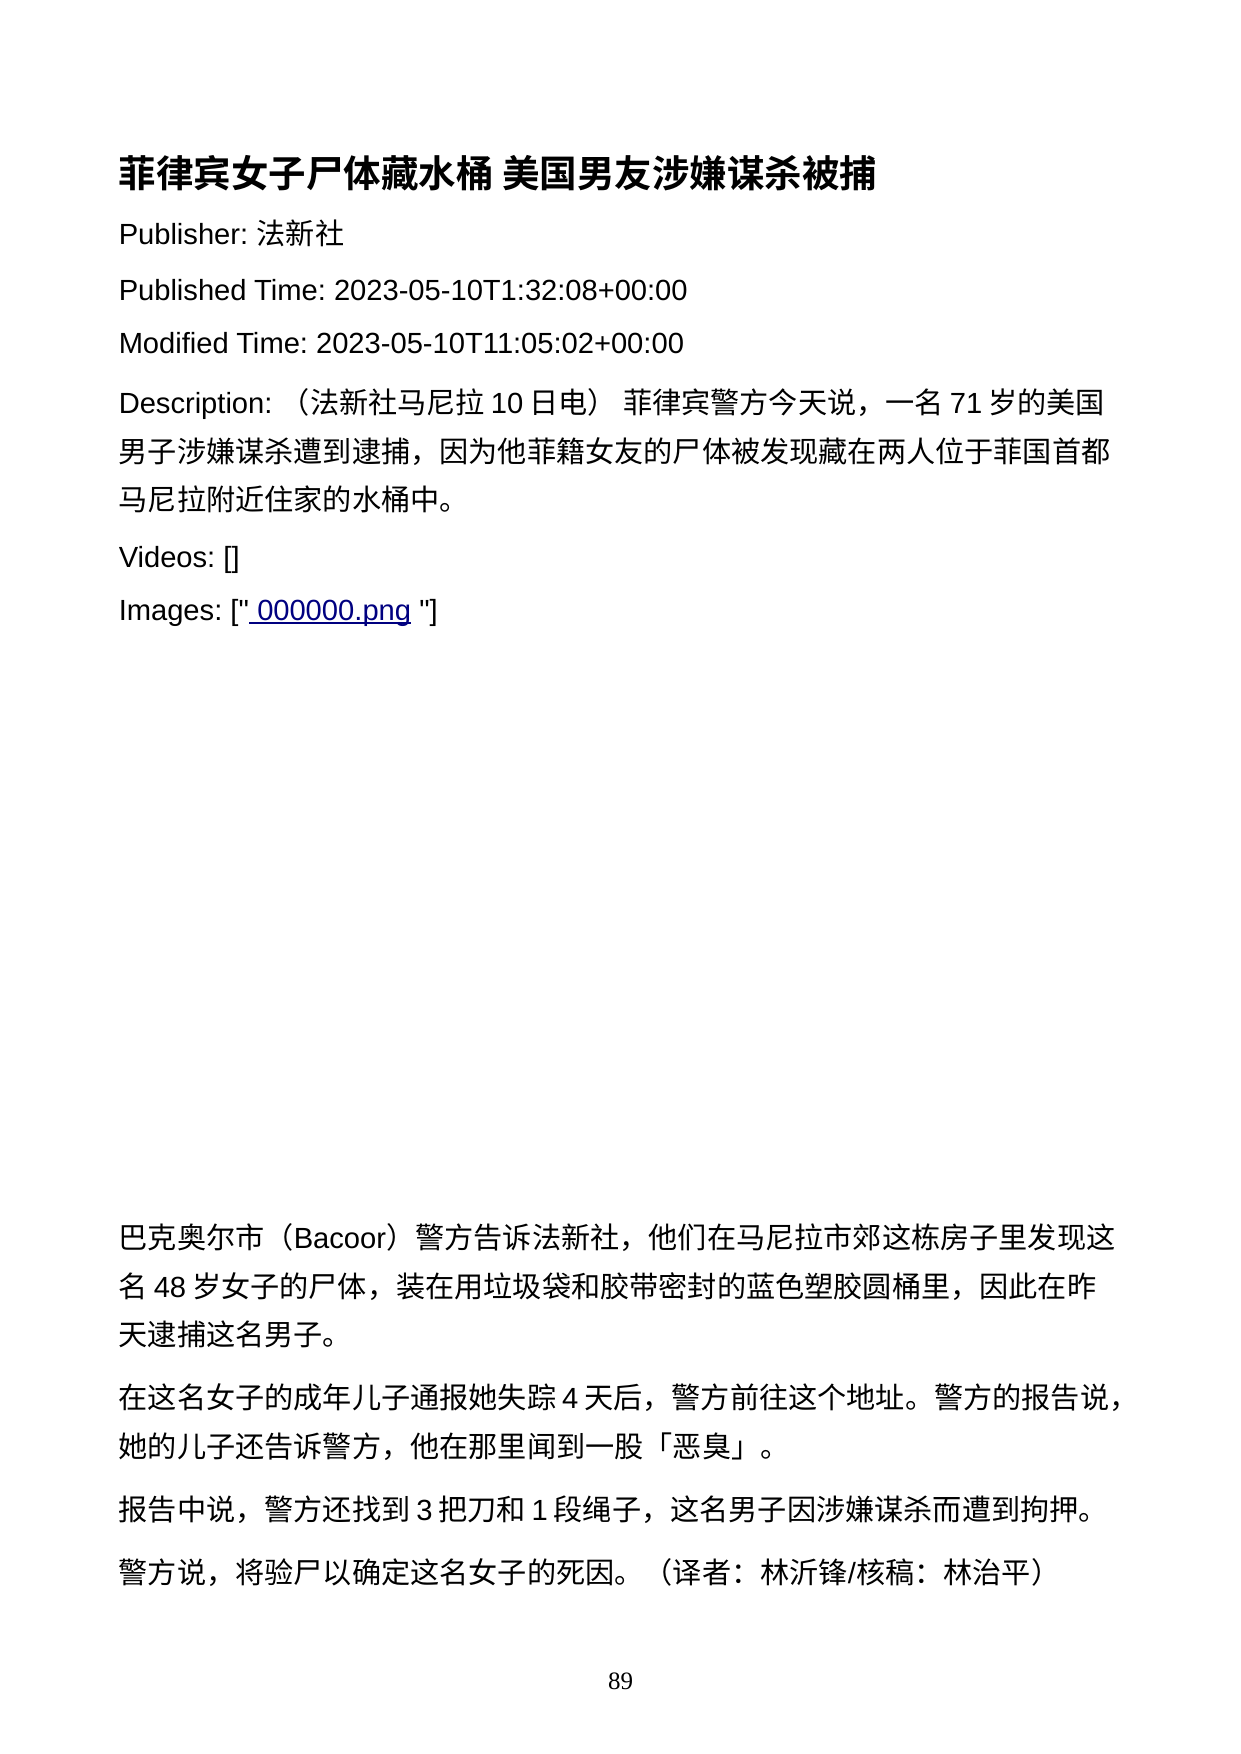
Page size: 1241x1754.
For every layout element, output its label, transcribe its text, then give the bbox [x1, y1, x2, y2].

text Published Time: 2023-05-10T1:32:08+00:00 [118, 273, 1122, 307]
text 在这名女子的成年儿子通报她失踪4天后，警方前往这个地址。警方的报告说，她的儿子还告诉警方，他在那里闻到一股「恶臭」。 [118, 1375, 1122, 1466]
text 报告中说，警方还找到3把刀和1段绳子，这名男子因涉嫌谋杀而遭到拘押。 [118, 1486, 1122, 1529]
text 警方说，将验尸以确定这名女子的死因。（译者：林沂锋/核稿：林治平） [118, 1549, 1122, 1592]
text Videos: [] [118, 540, 1122, 573]
text Modified Time: 2023-05-10T11:05:02+00:00 [118, 327, 1122, 360]
text Publisher: 法新社 [118, 210, 1122, 253]
text Description: （法新社马尼拉10日电） 菲律宾警方今天说，一名71岁的美国男子涉嫌谋杀遭到逮捕，因为他菲籍女友的尸体被发现藏在两人位于菲国首都马尼拉附近住家的水桶中。 [118, 380, 1122, 519]
subtitle 菲律宾女子尸体藏水桶 美国男友涉嫌谋杀被捕 [118, 143, 1122, 198]
text 巴克奥尔市（Bacoor）警方告诉法新社，他们在马尼拉市郊这栋房子里发现这名48岁女子的尸体，装在用垃圾袋和胶带密封的蓝色塑胶圆桶里，因此在昨天逮捕这名男子。 [118, 1214, 1122, 1354]
text Images: [" 000000.png "] [118, 593, 1122, 627]
